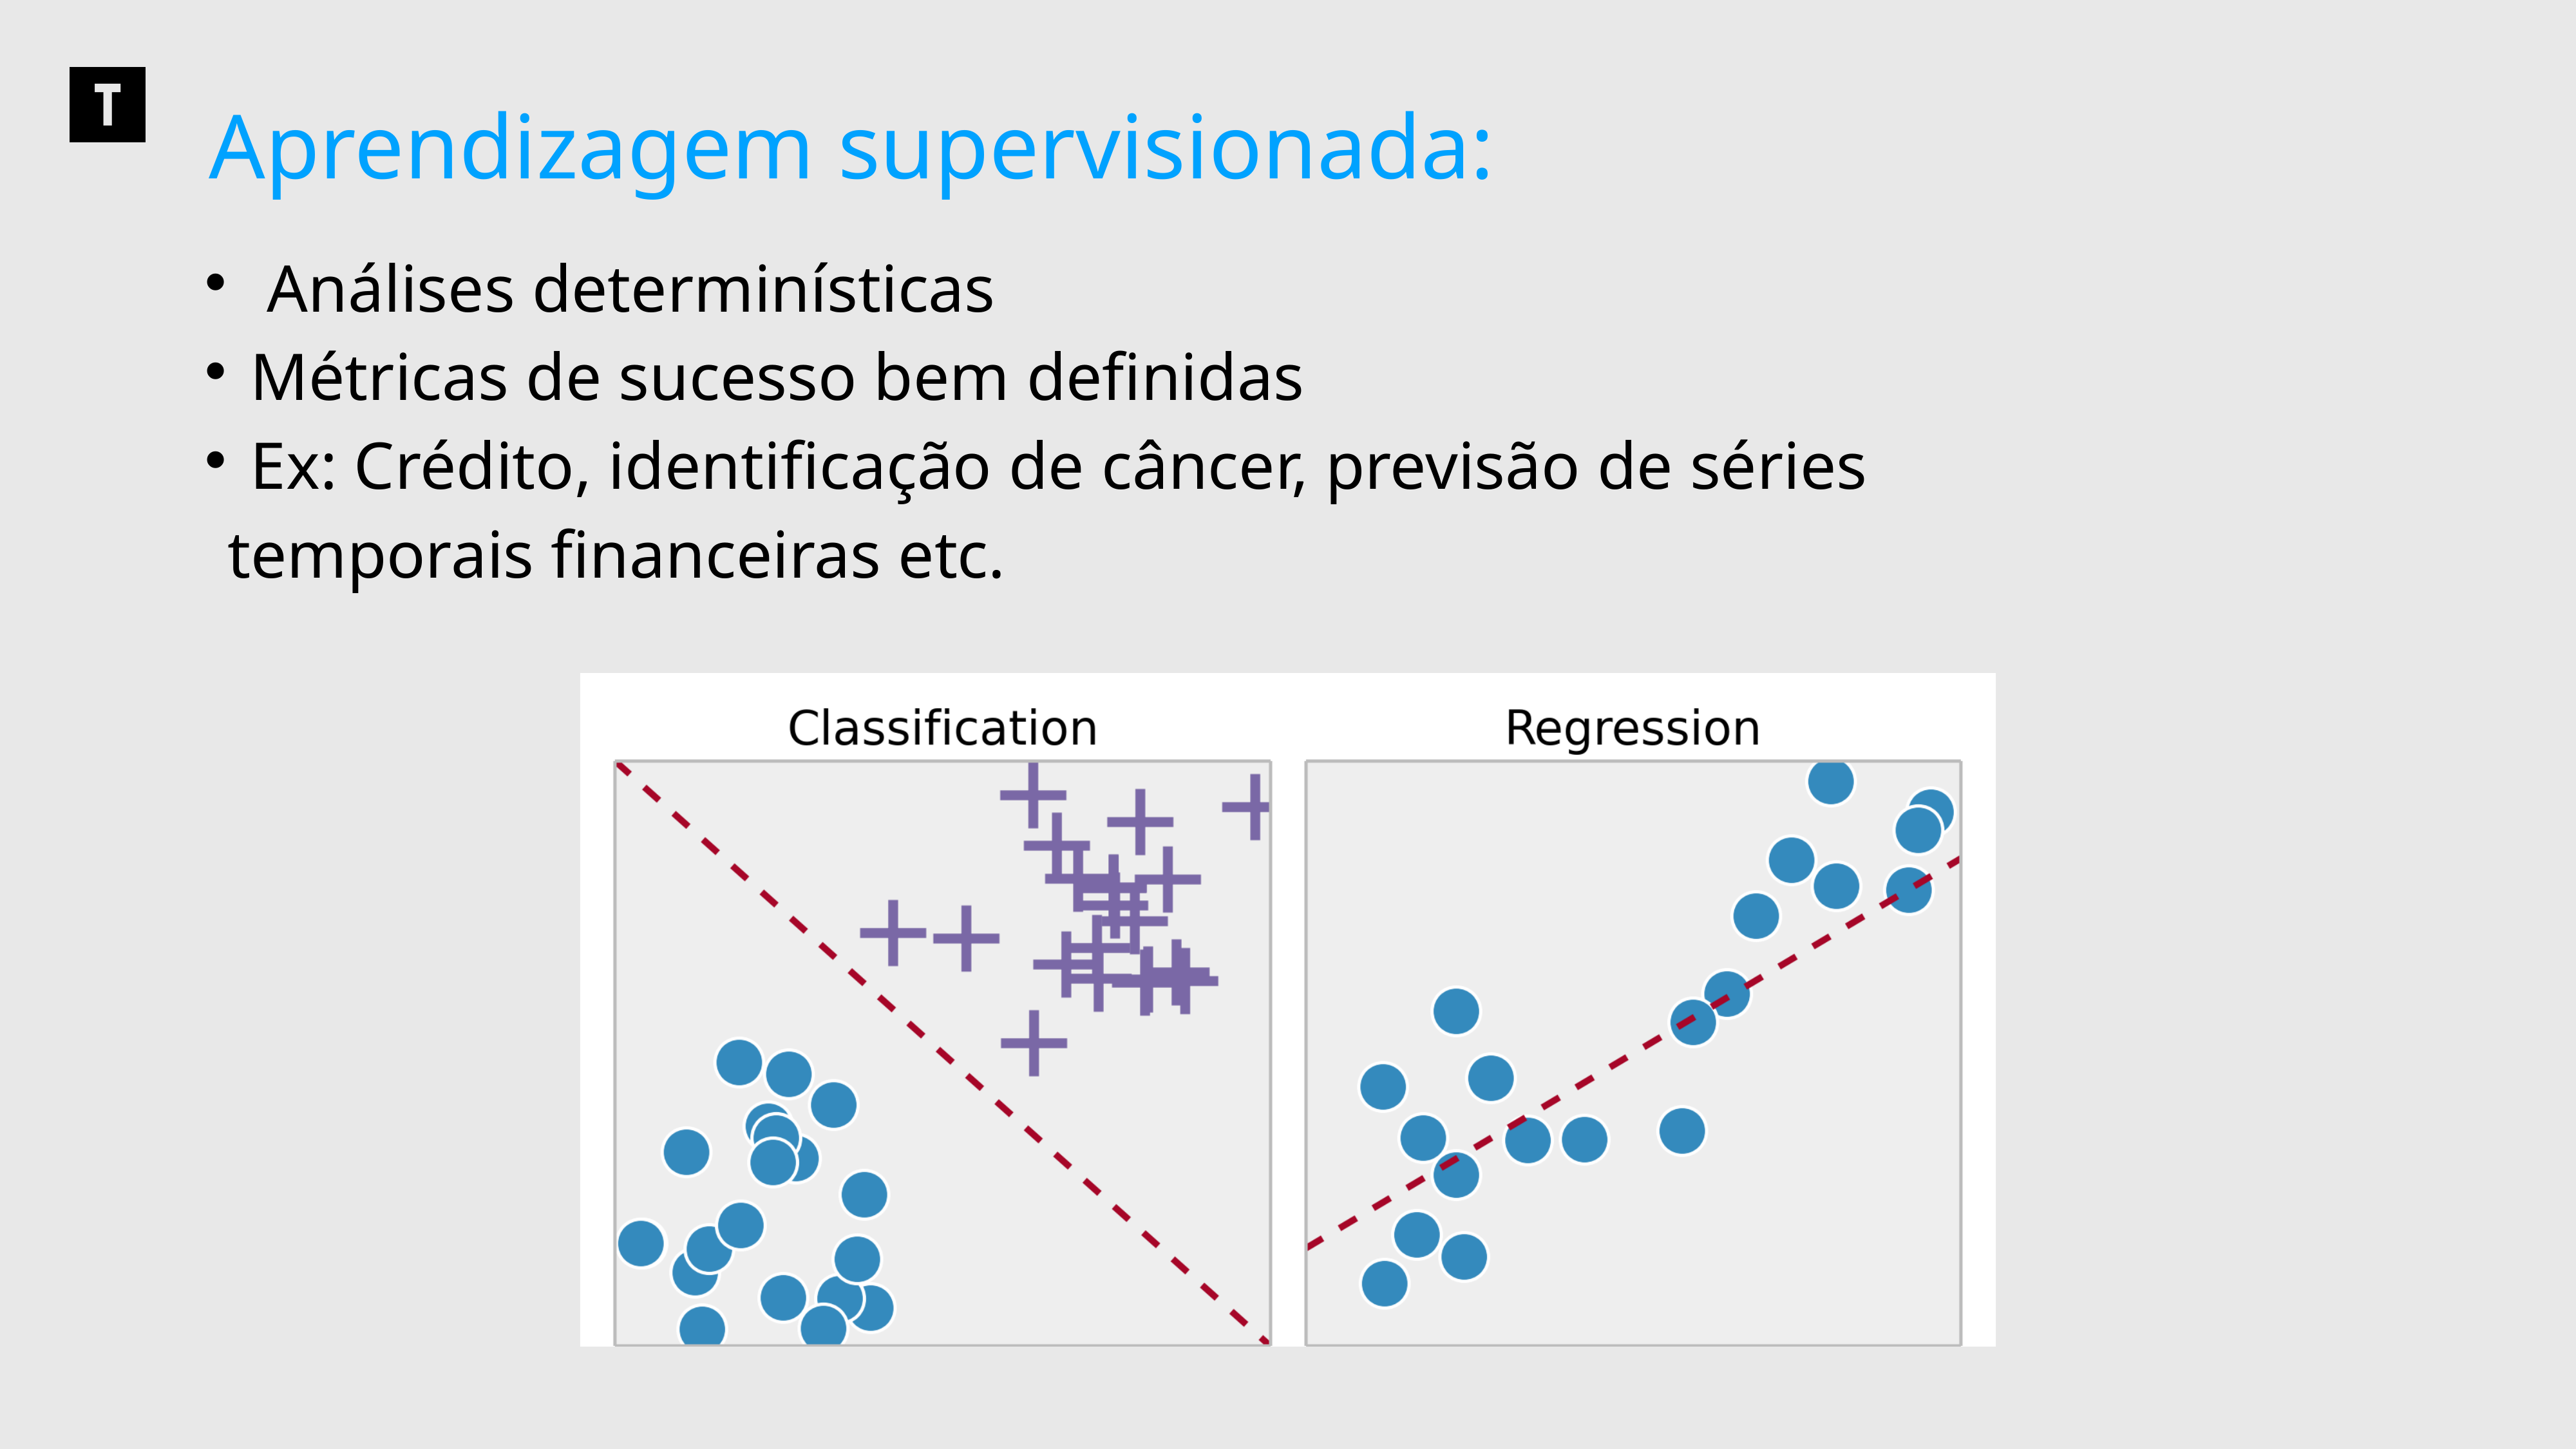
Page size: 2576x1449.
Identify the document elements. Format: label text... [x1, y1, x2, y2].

picture [580, 673, 1996, 1347]
picture [70, 67, 146, 142]
text_box Análises determinísticas Métricas de sucesso bem definidas Ex: Crédito, identificação de câncer, previsão de séries temporais financeiras etc. [131, 230, 1951, 762]
text_box Aprendizagem supervisionada: [204, 84, 1712, 202]
